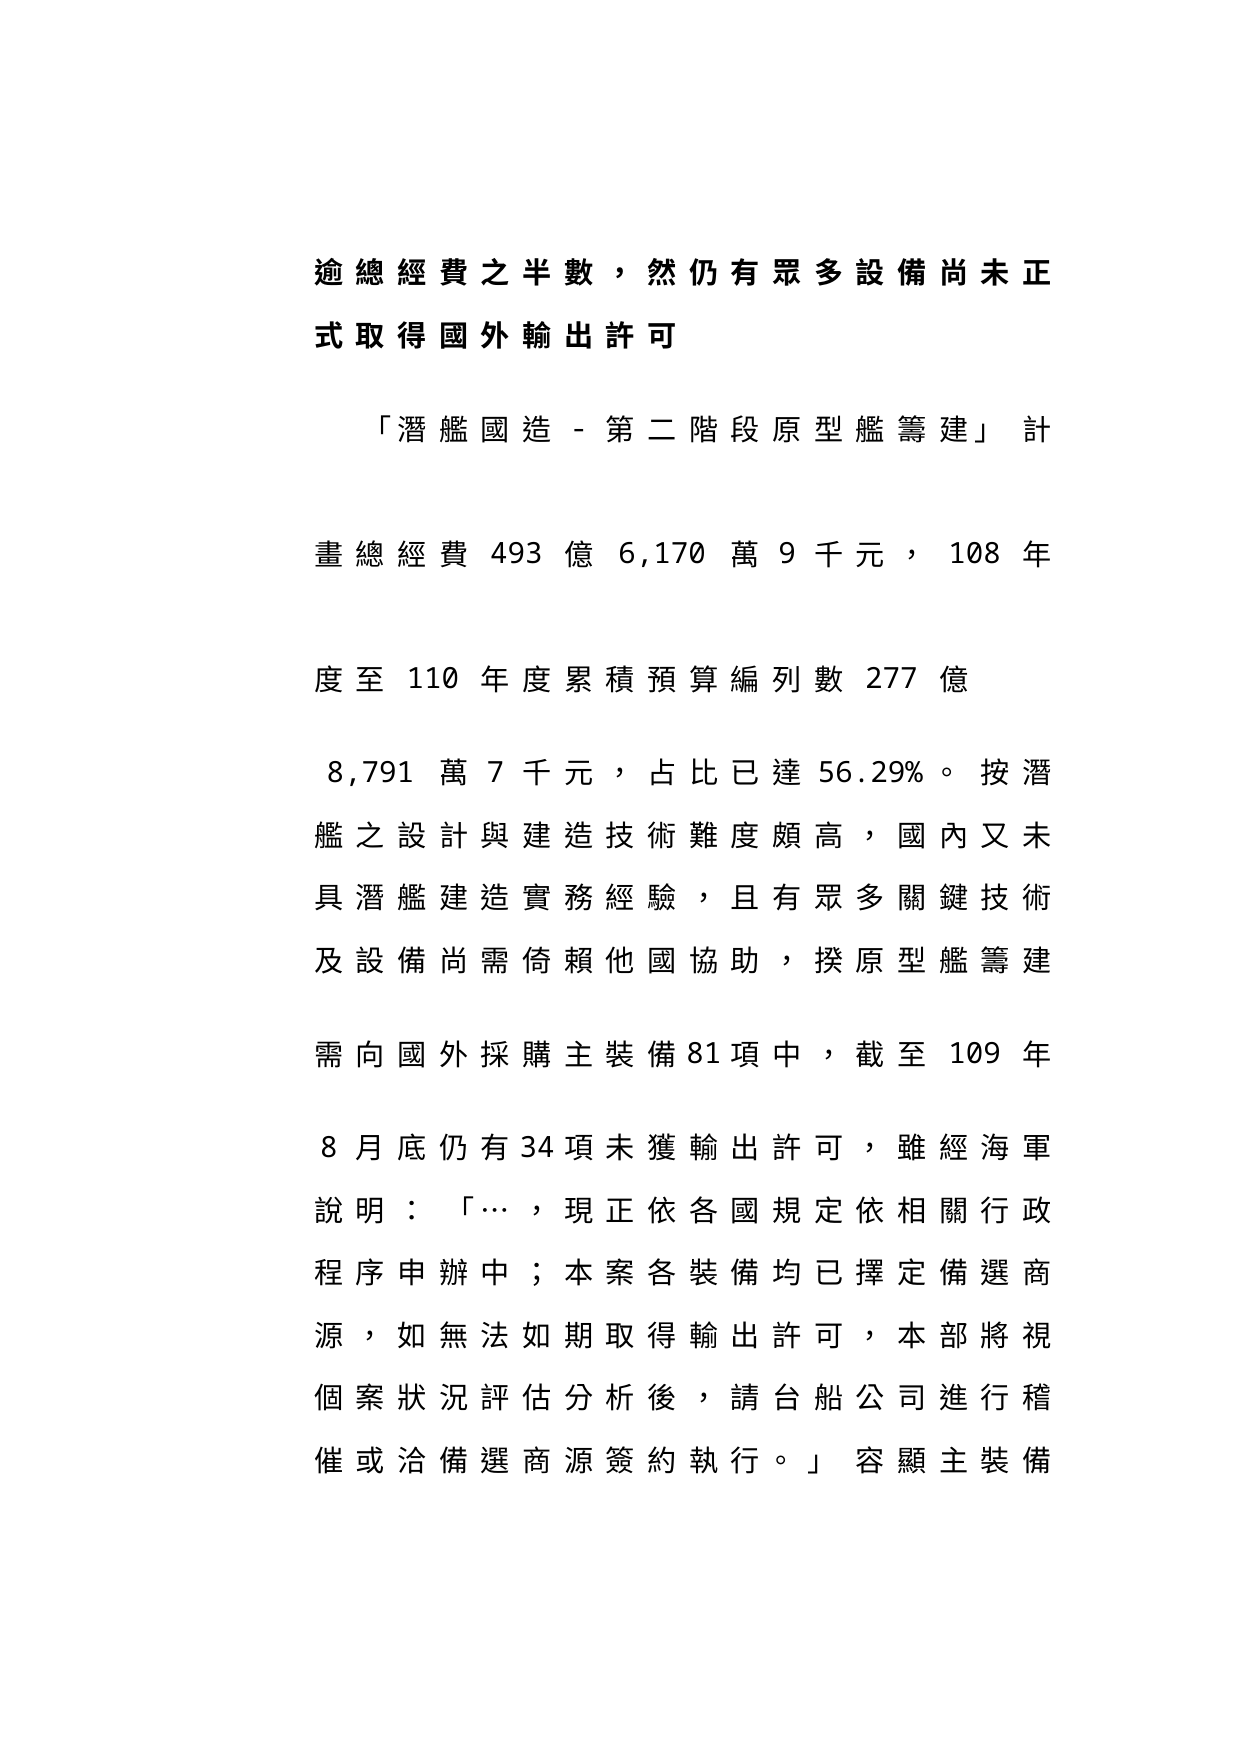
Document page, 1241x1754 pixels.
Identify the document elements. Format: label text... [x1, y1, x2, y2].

text 逾總經費之半數，然仍有眾多設備尚未正式取得國外輸出許可 [242, 229, 1058, 354]
text 「潛艦國造-第二階段原型艦籌建」計畫總經費493億6,170萬9千元，108年度至110年度累積預算編列數277億8,791萬7千元，占比已達56.29%。按潛艦之設計與建造技術難度頗高，國內又未具潛艦建造實務經驗，且有眾多關鍵技術及設備尚需倚賴他國協助，揆原型艦籌建需向國外採購主裝備81項中，截至109年8月底仍有34項未獲輸出許可，雖經海軍說明：「…，現正依各國規定依相關行政程序申辦中；本案各裝備均已擇定備選商源，如無法如期取得輸出許可，本部將視個案狀況評估分析後，請台船公司進行稽催或洽備選商源簽約執行。」容顯主裝備 [271, 354, 1058, 1479]
